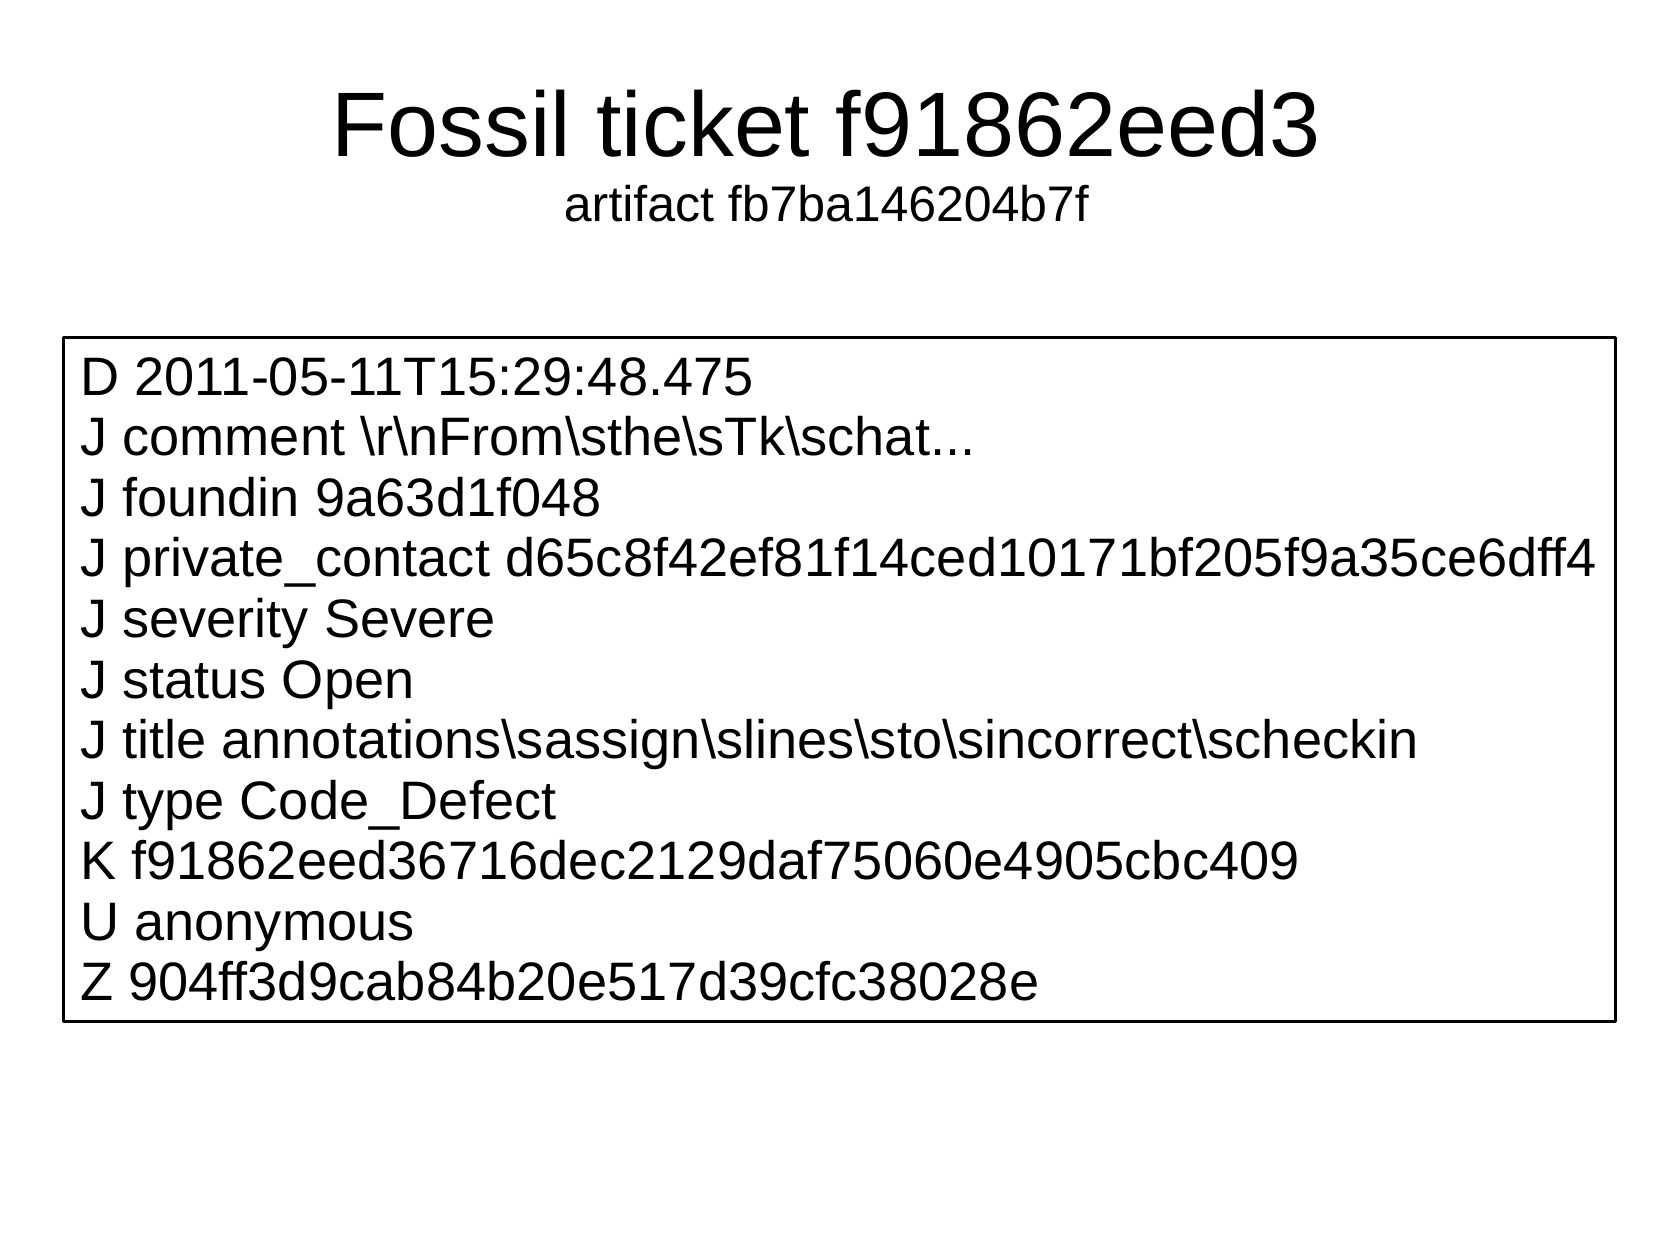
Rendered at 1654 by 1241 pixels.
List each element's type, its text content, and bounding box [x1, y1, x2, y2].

title Fossil ticket f91862eed3 artifact fb7ba146204b7f [82, 49, 1571, 257]
text_box D 2011-05-11T15:29:48.475 J comment \r\nFrom\sthe\sTk\schat... J foundin 9a63d1f048 J private_contact d65c8f42ef81f14ced10171bf205f9a35ce6dff4 J severity Severe J status Open J title annotations\sassign\slines\sto\sincorrect\scheckin J type Code_Defect K f91862eed36716dec2129daf75060e4905cbc409 U anonymous Z 904ff3d9cab84b20e517d39cfc38028e [63, 337, 1616, 1022]
